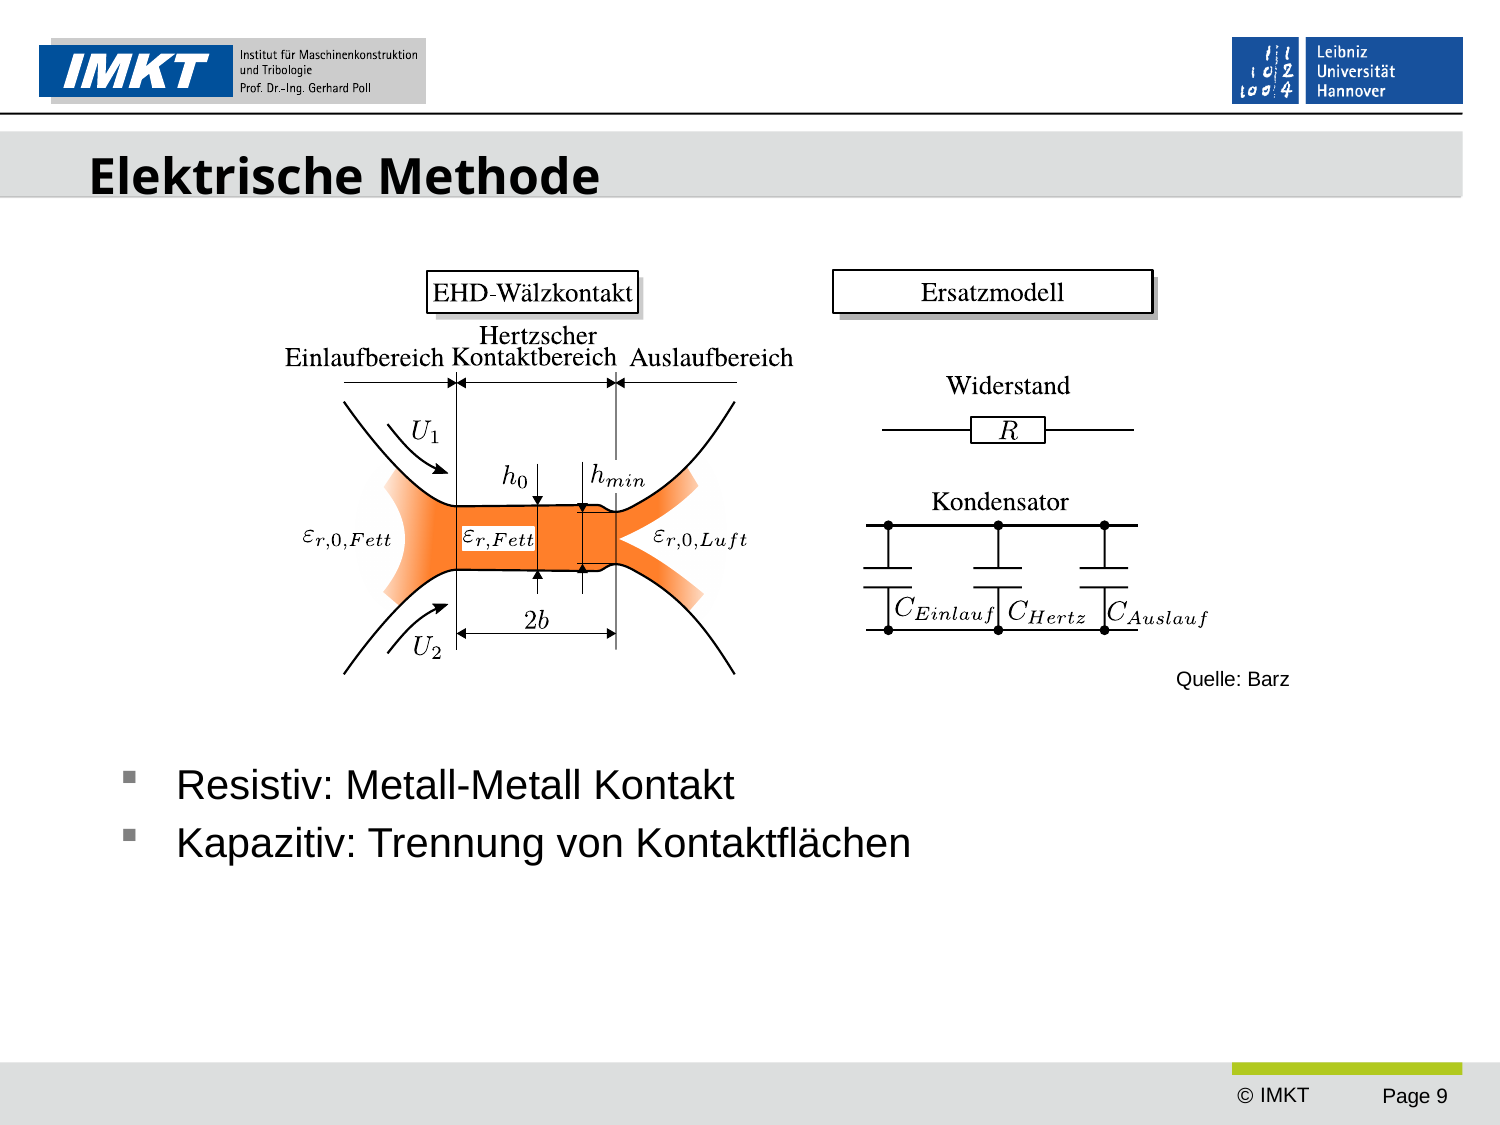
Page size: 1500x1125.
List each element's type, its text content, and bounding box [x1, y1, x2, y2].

title Elektrische Methode [73, 137, 1424, 325]
text_box Quelle: Barz [1161, 660, 1306, 699]
list Resistiv: Metall-Metall Kontakt Kapazitiv: Trennung von Kontaktflächen [105, 750, 1456, 932]
picture [282, 264, 1218, 676]
picture [1232, 37, 1463, 104]
